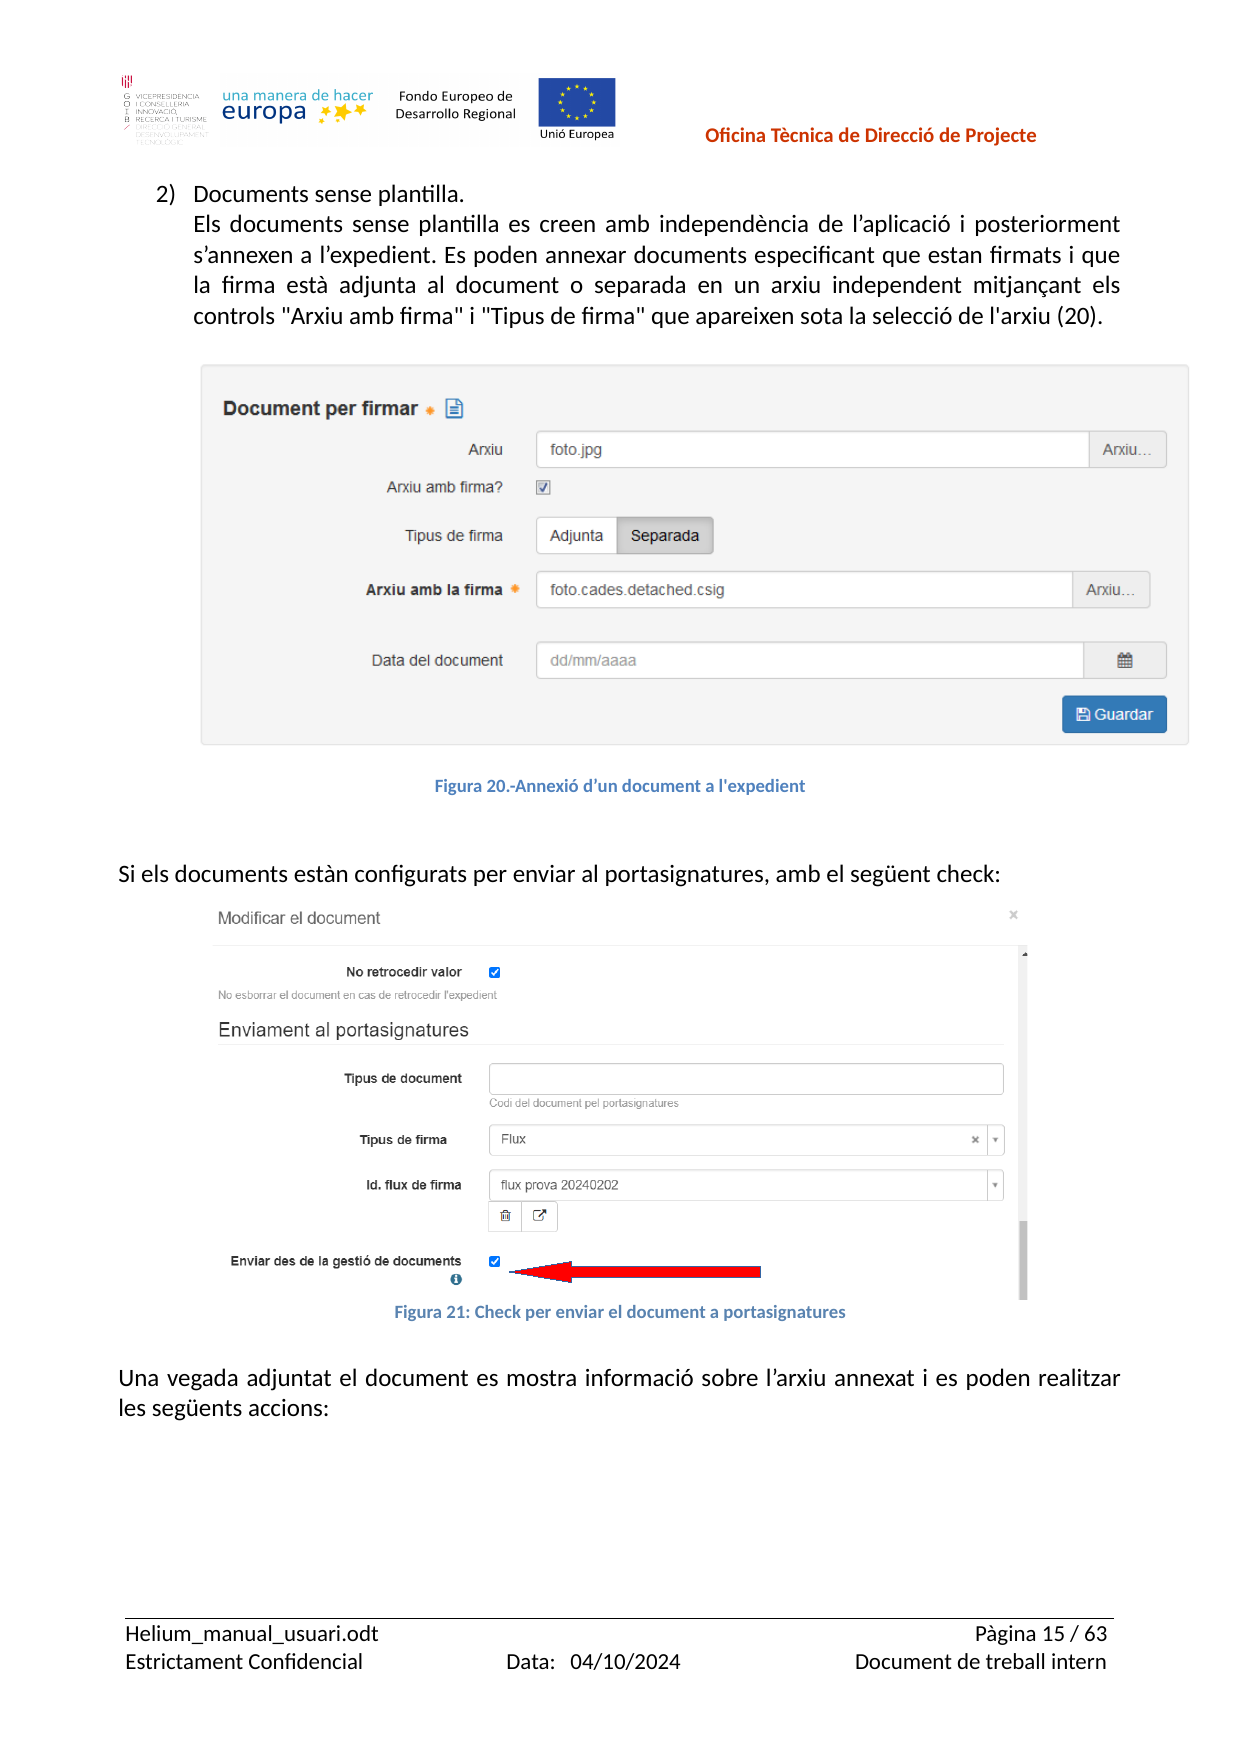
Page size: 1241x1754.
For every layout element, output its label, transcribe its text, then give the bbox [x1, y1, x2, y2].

picture [219, 73, 621, 147]
text Figura 21: Check per enviar el document a portasignatures [157, 1300, 1083, 1323]
text Una vegada adjuntat el document es mostra informació sobre l’arxiu annexat i es poden realitzar les següents accions: [118, 1300, 1122, 1423]
text Si els documents estàn configurats per enviar al portasignatures, amb el següent check: [118, 858, 1122, 888]
list Documents sense plantilla. [156, 178, 1122, 208]
text Figura 20.-Annexió d’un document a l'expedient [118, 774, 1122, 797]
picture [212, 900, 1028, 1300]
list Els documents sense plantilla es creen amb independència de l’aplicació i posteriorment s’annexen a l’expedient. Es poden annexar documents especificant que estan firmats i que la firma està adjunta al document o separada en un arxiu independent mitjançant els controls "Arxiu amb firma" i "Tipus de firma" que apareixen sota la selecció de l'arxiu (20). [193, 208, 1122, 330]
picture [118, 73, 213, 147]
picture [193, 360, 1198, 753]
